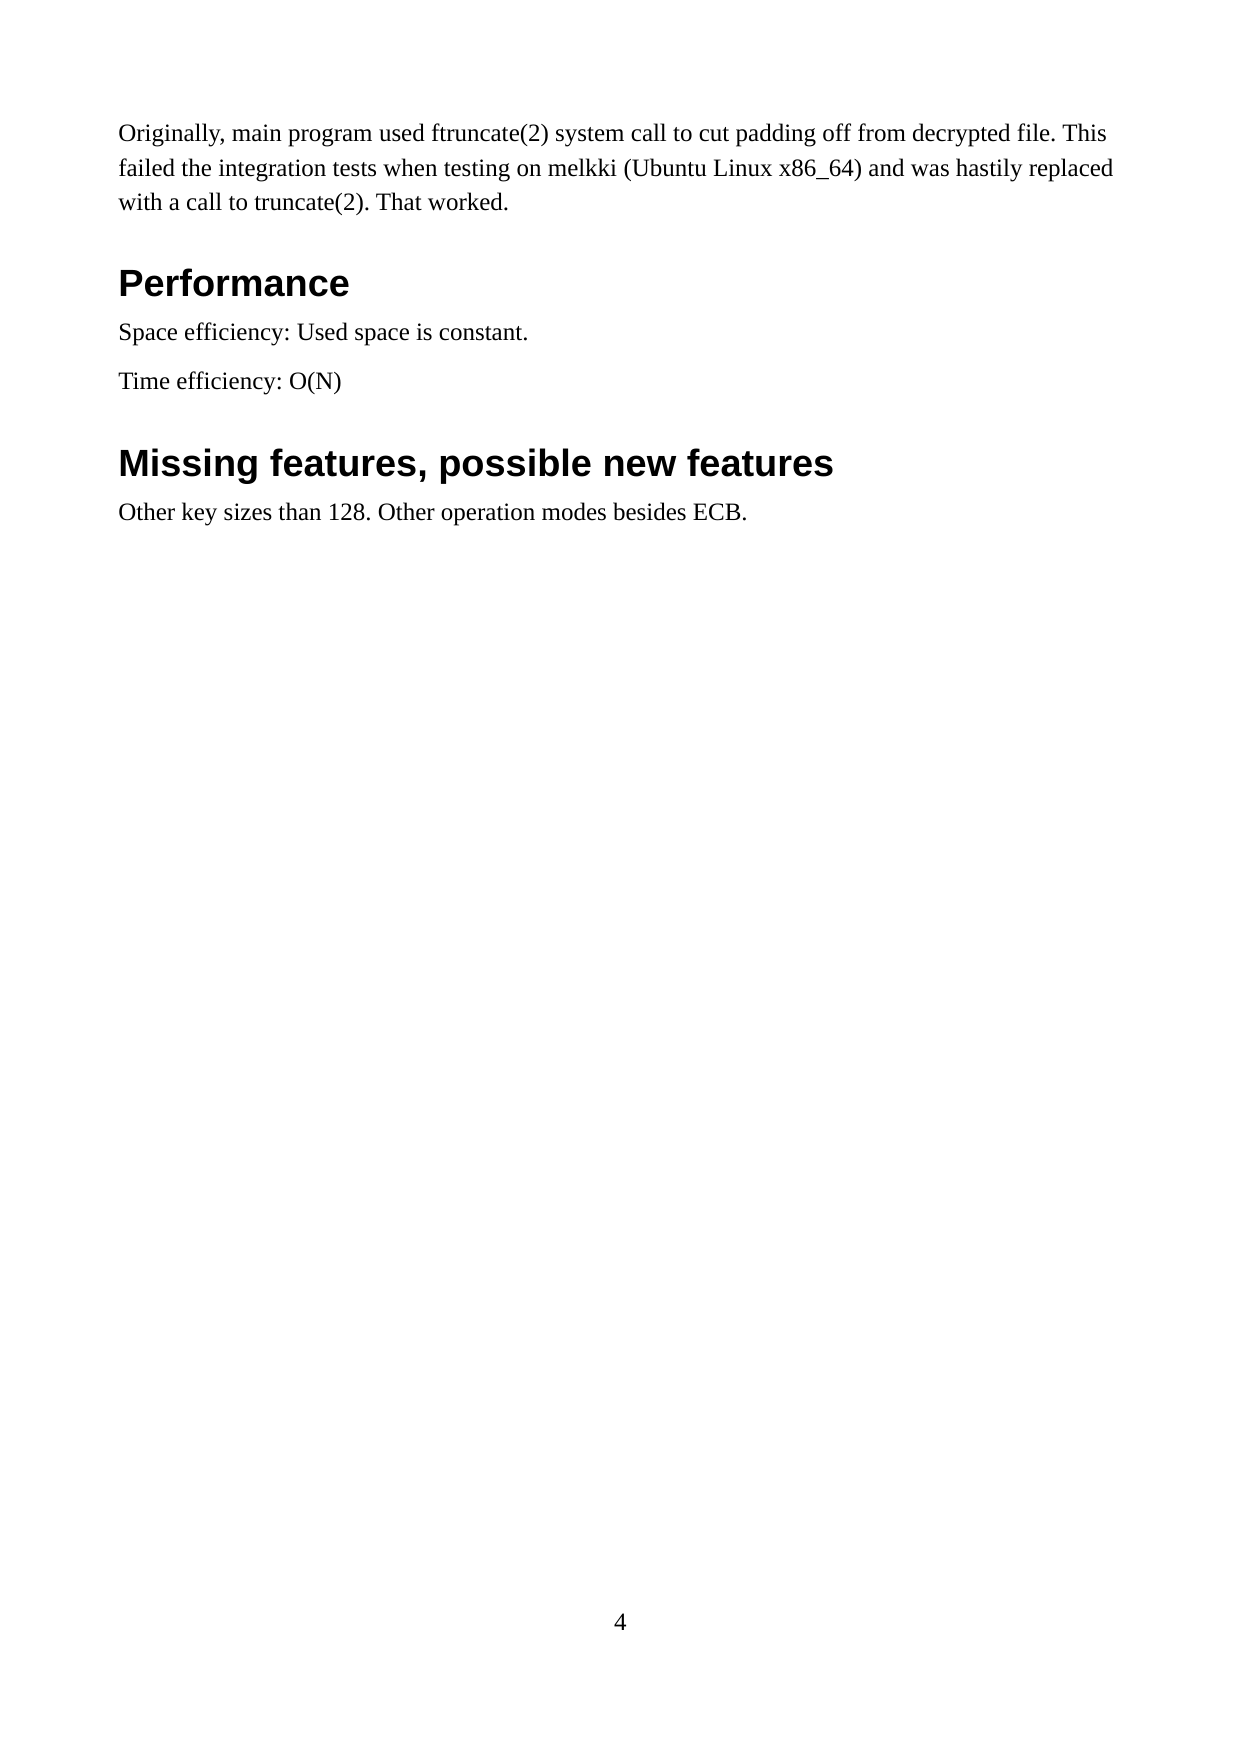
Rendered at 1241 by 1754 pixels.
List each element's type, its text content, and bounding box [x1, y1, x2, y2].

text Other key sizes than 128. Other operation modes besides ECB. [118, 497, 1122, 525]
text Time efficiency: O(N) [118, 366, 1122, 395]
subtitle Performance [118, 261, 1122, 305]
subtitle Missing features, possible new features [118, 440, 1122, 484]
text Space efficiency: Used space is constant. [118, 317, 1122, 346]
text Originally, main program used ftruncate(2) system call to cut padding off from decrypted file. This failed the integration tests when testing on melkki (Ubuntu Linux x86_64) and was hastily replaced with a call to truncate(2). That worked. [118, 118, 1122, 216]
